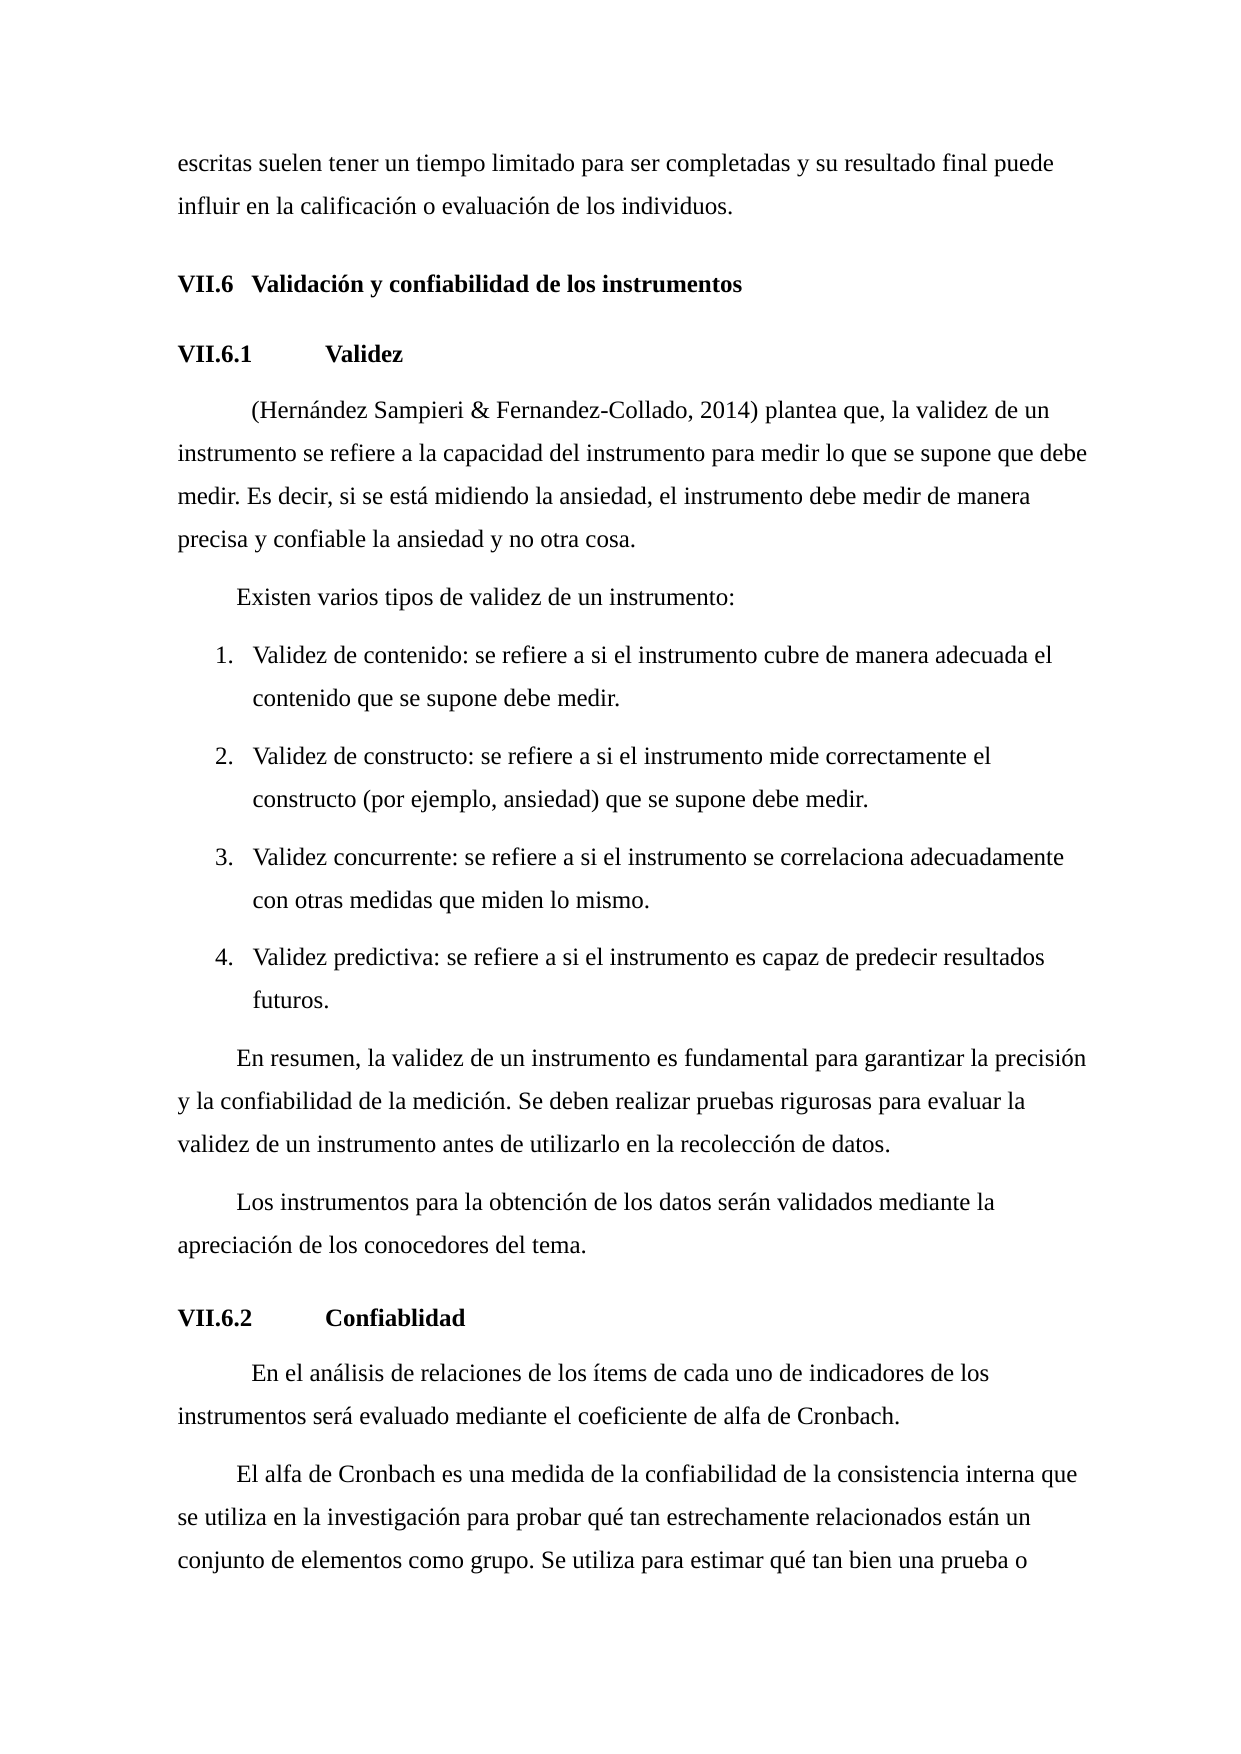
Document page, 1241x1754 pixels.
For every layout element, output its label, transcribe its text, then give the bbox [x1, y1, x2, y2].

list Validez de contenido: se refiere a si el instrumento cubre de manera adecuada el contenido que se supone debe medir. [215, 640, 1093, 712]
subtitle Validez [177, 339, 1093, 368]
text Existen varios tipos de validez de un instrumento: [177, 582, 1093, 611]
text escritas suelen tener un tiempo limitado para ser completadas y su resultado final puede influir en la calificación o evaluación de los individuos. [177, 148, 1093, 219]
text Los instrumentos para la obtención de los datos serán validados mediante la apreciación de los conocedores del tema. [177, 1187, 1093, 1259]
text El alfa de Cronbach es una medida de la confiabilidad de la consistencia interna que se utiliza en la investigación para probar qué tan estrechamente relacionados están un conjunto de elementos como grupo. Se utiliza para estimar qué tan bien una prueba o [177, 1459, 1093, 1574]
subtitle Confiablidad [177, 1303, 1093, 1331]
text En el análisis de relaciones de los ítems de cada uno de indicadores de los instrumentos será evaluado mediante el coeficiente de alfa de Cronbach. [177, 1358, 1093, 1430]
text (Hernández Sampieri & Fernandez-Collado, 2014) plantea que, la validez de un instrumento se refiere a la capacidad del instrumento para medir lo que se supone que debe medir. Es decir, si se está midiendo la ansiedad, el instrumento debe medir de manera precisa y confiable la ansiedad y no otra cosa. [177, 395, 1093, 553]
subtitle Validación y confiabilidad de los instrumentos [177, 269, 1093, 298]
list Validez concurrente: se refiere a si el instrumento se correlaciona adecuadamente con otras medidas que miden lo mismo. [215, 842, 1093, 913]
text En resumen, la validez de un instrumento es fundamental para garantizar la precisión y la confiabilidad de la medición. Se deben realizar pruebas rigurosas para evaluar la validez de un instrumento antes de utilizarlo en la recolección de datos. [177, 1043, 1093, 1158]
list Validez de constructo: se refiere a si el instrumento mide correctamente el constructo (por ejemplo, ansiedad) que se supone debe medir. [215, 741, 1093, 813]
list Validez predictiva: se refiere a si el instrumento es capaz de predecir resultados futuros. [215, 942, 1093, 1014]
